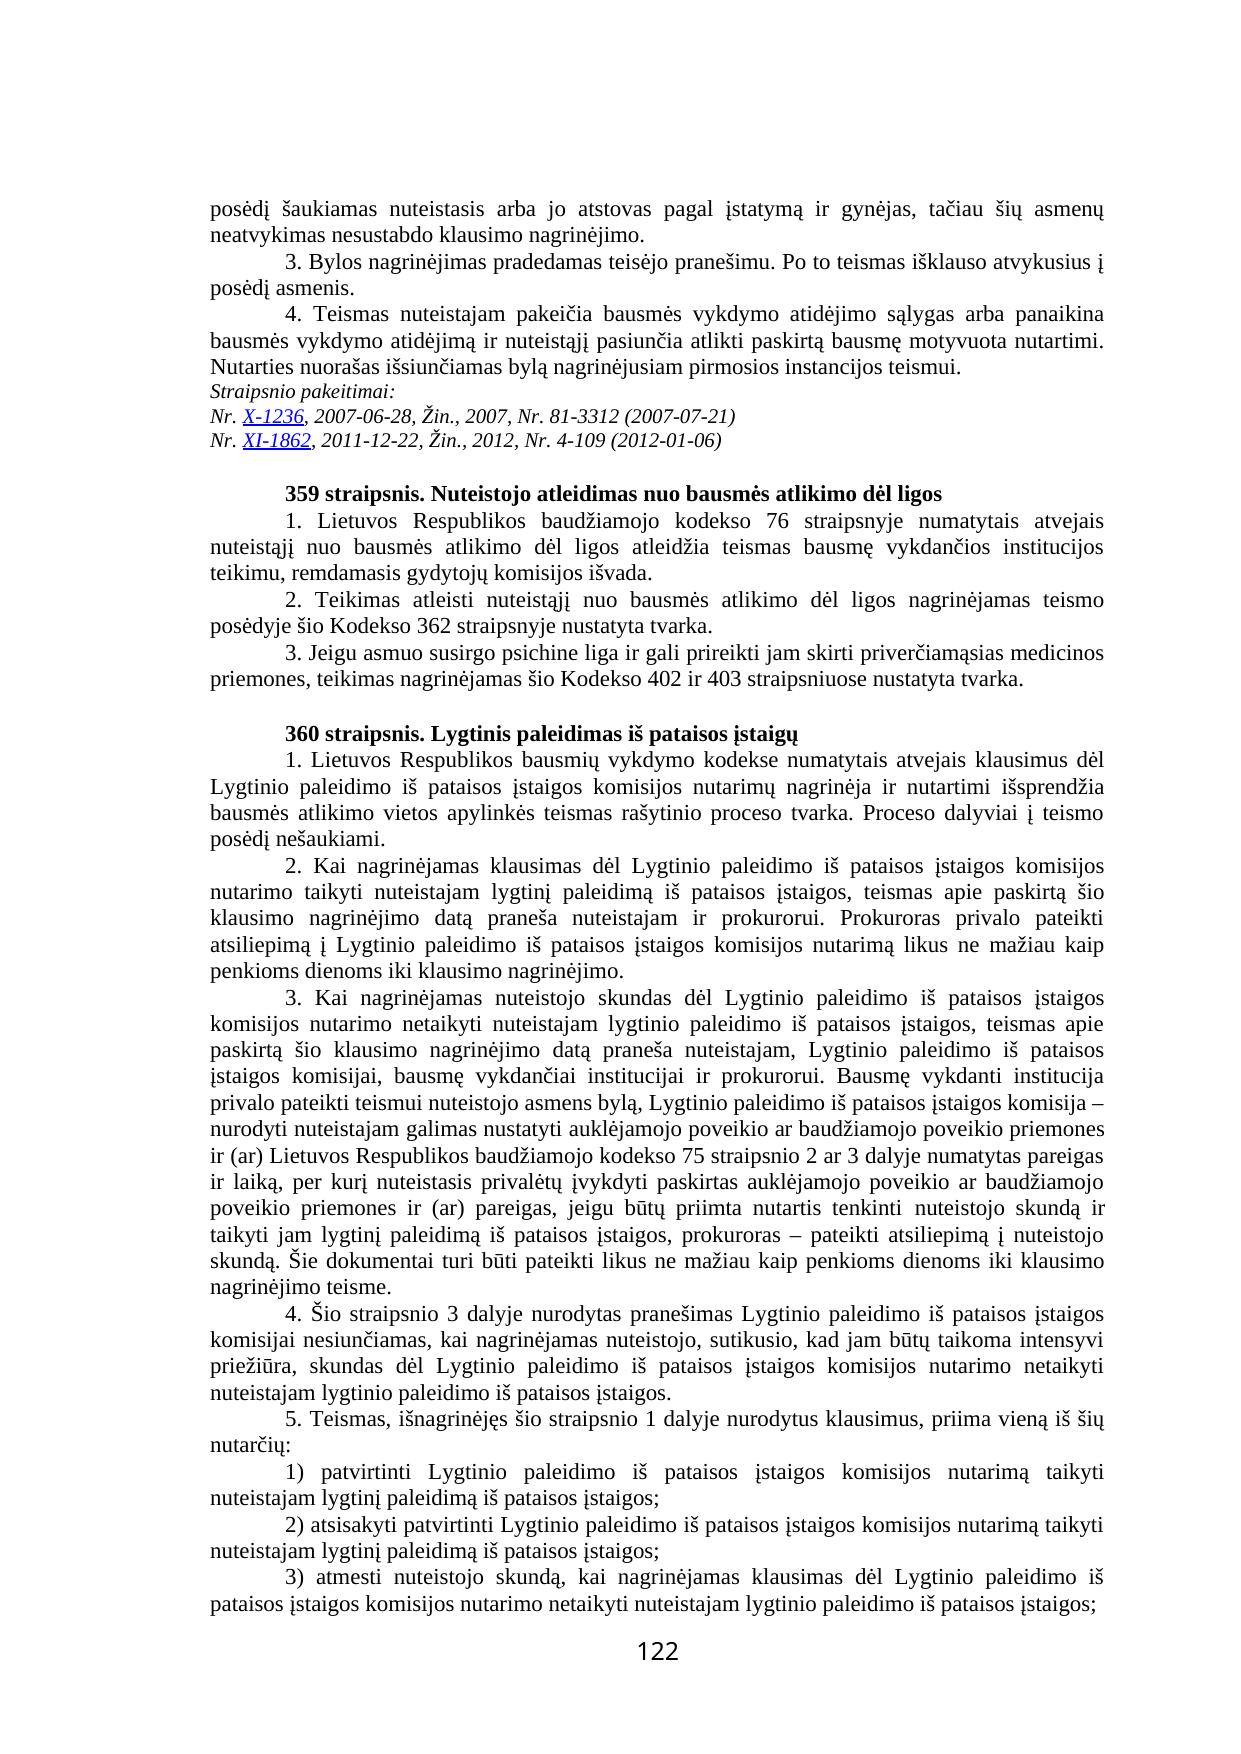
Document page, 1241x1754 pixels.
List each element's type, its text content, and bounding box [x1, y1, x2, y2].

text 3. Jeigu asmuo susirgo psichine liga ir gali prireikti jam skirti priverčiamąsias medicinos priemones, teikimas nagrinėjamas šio Kodekso 402 ir 403 straipsniuose nustatyta tvarka. [210, 638, 1106, 691]
text 1) patvirtinti Lygtinio paleidimo iš pataisos įstaigos komisijos nutarimą taikyti nuteistajam lygtinį paleidimą iš pataisos įstaigos; [210, 1458, 1106, 1511]
text 3) atmesti nuteistojo skundą, kai nagrinėjamas klausimas dėl Lygtinio paleidimo iš pataisos įstaigos komisijos nutarimo netaikyti nuteistajam lygtinio paleidimo iš pataisos įstaigos; [210, 1563, 1106, 1616]
text 2. Kai nagrinėjamas klausimas dėl Lygtinio paleidimo iš pataisos įstaigos komisijos nutarimo taikyti nuteistajam lygtinį paleidimą iš pataisos įstaigos, teismas apie paskirtą šio klausimo nagrinėjimo datą praneša nuteistajam ir prokurorui. Prokuroras privalo pateikti atsiliepimą į Lygtinio paleidimo iš pataisos įstaigos komisijos nutarimą likus ne mažiau kaip penkioms dienoms iki klausimo nagrinėjimo. [210, 852, 1106, 983]
text 3. Kai nagrinėjamas nuteistojo skundas dėl Lygtinio paleidimo iš pataisos įstaigos komisijos nutarimo netaikyti nuteistajam lygtinio paleidimo iš pataisos įstaigos, teismas apie paskirtą šio klausimo nagrinėjimo datą praneša nuteistajam, Lygtinio paleidimo iš pataisos įstaigos komisijai, bausmę vykdančiai institucijai ir prokurorui. Bausmę vykdanti institucija privalo pateikti teismui nuteistojo asmens bylą, Lygtinio paleidimo iš pataisos įstaigos komisija – nurodyti nuteistajam galimas nustatyti auklėjamojo poveikio ar baudžiamojo poveikio priemones ir (ar) Lietuvos Respublikos baudžiamojo kodekso 75 straipsnio 2 ar 3 dalyje numatytas pareigas ir laiką, per kurį nuteistasis privalėtų įvykdyti paskirtas auklėjamojo poveikio ar baudžiamojo poveikio priemones ir (ar) pareigas, jeigu būtų priimta nutartis tenkinti nuteistojo skundą ir taikyti jam lygtinį paleidimą iš pataisos įstaigos, prokuroras – pateikti atsiliepimą į nuteistojo skundą. Šie dokumentai turi būti pateikti likus ne mažiau kaip penkioms dienoms iki klausimo nagrinėjimo teisme. [210, 983, 1106, 1300]
text 1. Lietuvos Respublikos bausmių vykdymo kodekse numatytais atvejais klausimus dėl Lygtinio paleidimo iš pataisos įstaigos komisijos nutarimų nagrinėja ir nutartimi išsprendžia bausmės atlikimo vietos apylinkės teismas rašytinio proceso tvarka. Proceso dalyviai į teismo posėdį nešaukiami. [210, 746, 1106, 852]
text 360 straipsnis. Lygtinis paleidimas iš pataisos įstaigų [210, 720, 1106, 746]
text Straipsnio pakeitimai: [210, 379, 1106, 403]
text 2) atsisakyti patvirtinti Lygtinio paleidimo iš pataisos įstaigos komisijos nutarimą taikyti nuteistajam lygtinį paleidimą iš pataisos įstaigos; [210, 1511, 1106, 1563]
text Nr. XI-1862, 2011-12-22, Žin., 2012, Nr. 4-109 (2012-01-06) [210, 428, 1106, 452]
text 359 straipsnis. Nuteistojo atleidimas nuo bausmės atlikimo dėl ligos [210, 480, 1106, 507]
text 2. Teikimas atleisti nuteistąjį nuo bausmės atlikimo dėl ligos nagrinėjamas teismo posėdyje šio Kodekso 362 straipsnyje nustatyta tvarka. [210, 586, 1106, 638]
text 1. Lietuvos Respublikos baudžiamojo kodekso 76 straipsnyje numatytais atvejais nuteistąjį nuo bausmės atlikimo dėl ligos atleidžia teismas bausmę vykdančios institucijos teikimu, remdamasis gydytojų komisijos išvada. [210, 507, 1106, 586]
text posėdį šaukiamas nuteistasis arba jo atstovas pagal įstatymą ir gynėjas, tačiau šių asmenų neatvykimas nesustabdo klausimo nagrinėjimo. [210, 195, 1106, 248]
text 4. Teismas nuteistajam pakeičia bausmės vykdymo atidėjimo sąlygas arba panaikina bausmės vykdymo atidėjimą ir nuteistąjį pasiunčia atlikti paskirtą bausmę motyvuota nutartimi. Nutarties nuorašas išsiunčiamas bylą nagrinėjusiam pirmosios instancijos teismui. [210, 300, 1106, 379]
text 4. Šio straipsnio 3 dalyje nurodytas pranešimas Lygtinio paleidimo iš pataisos įstaigos komisijai nesiunčiamas, kai nagrinėjamas nuteistojo, sutikusio, kad jam būtų taikoma intensyvi priežiūra, skundas dėl Lygtinio paleidimo iš pataisos įstaigos komisijos nutarimo netaikyti nuteistajam lygtinio paleidimo iš pataisos įstaigos. [210, 1300, 1106, 1405]
text 5. Teismas, išnagrinėjęs šio straipsnio 1 dalyje nurodytus klausimus, priima vieną iš šių nutarčių: [210, 1405, 1106, 1458]
text Nr. X-1236, 2007-06-28, Žin., 2007, Nr. 81-3312 (2007-07-21) [210, 403, 1106, 428]
text 3. Bylos nagrinėjimas pradedamas teisėjo pranešimu. Po to teismas išklauso atvykusius į posėdį asmenis. [210, 248, 1106, 300]
